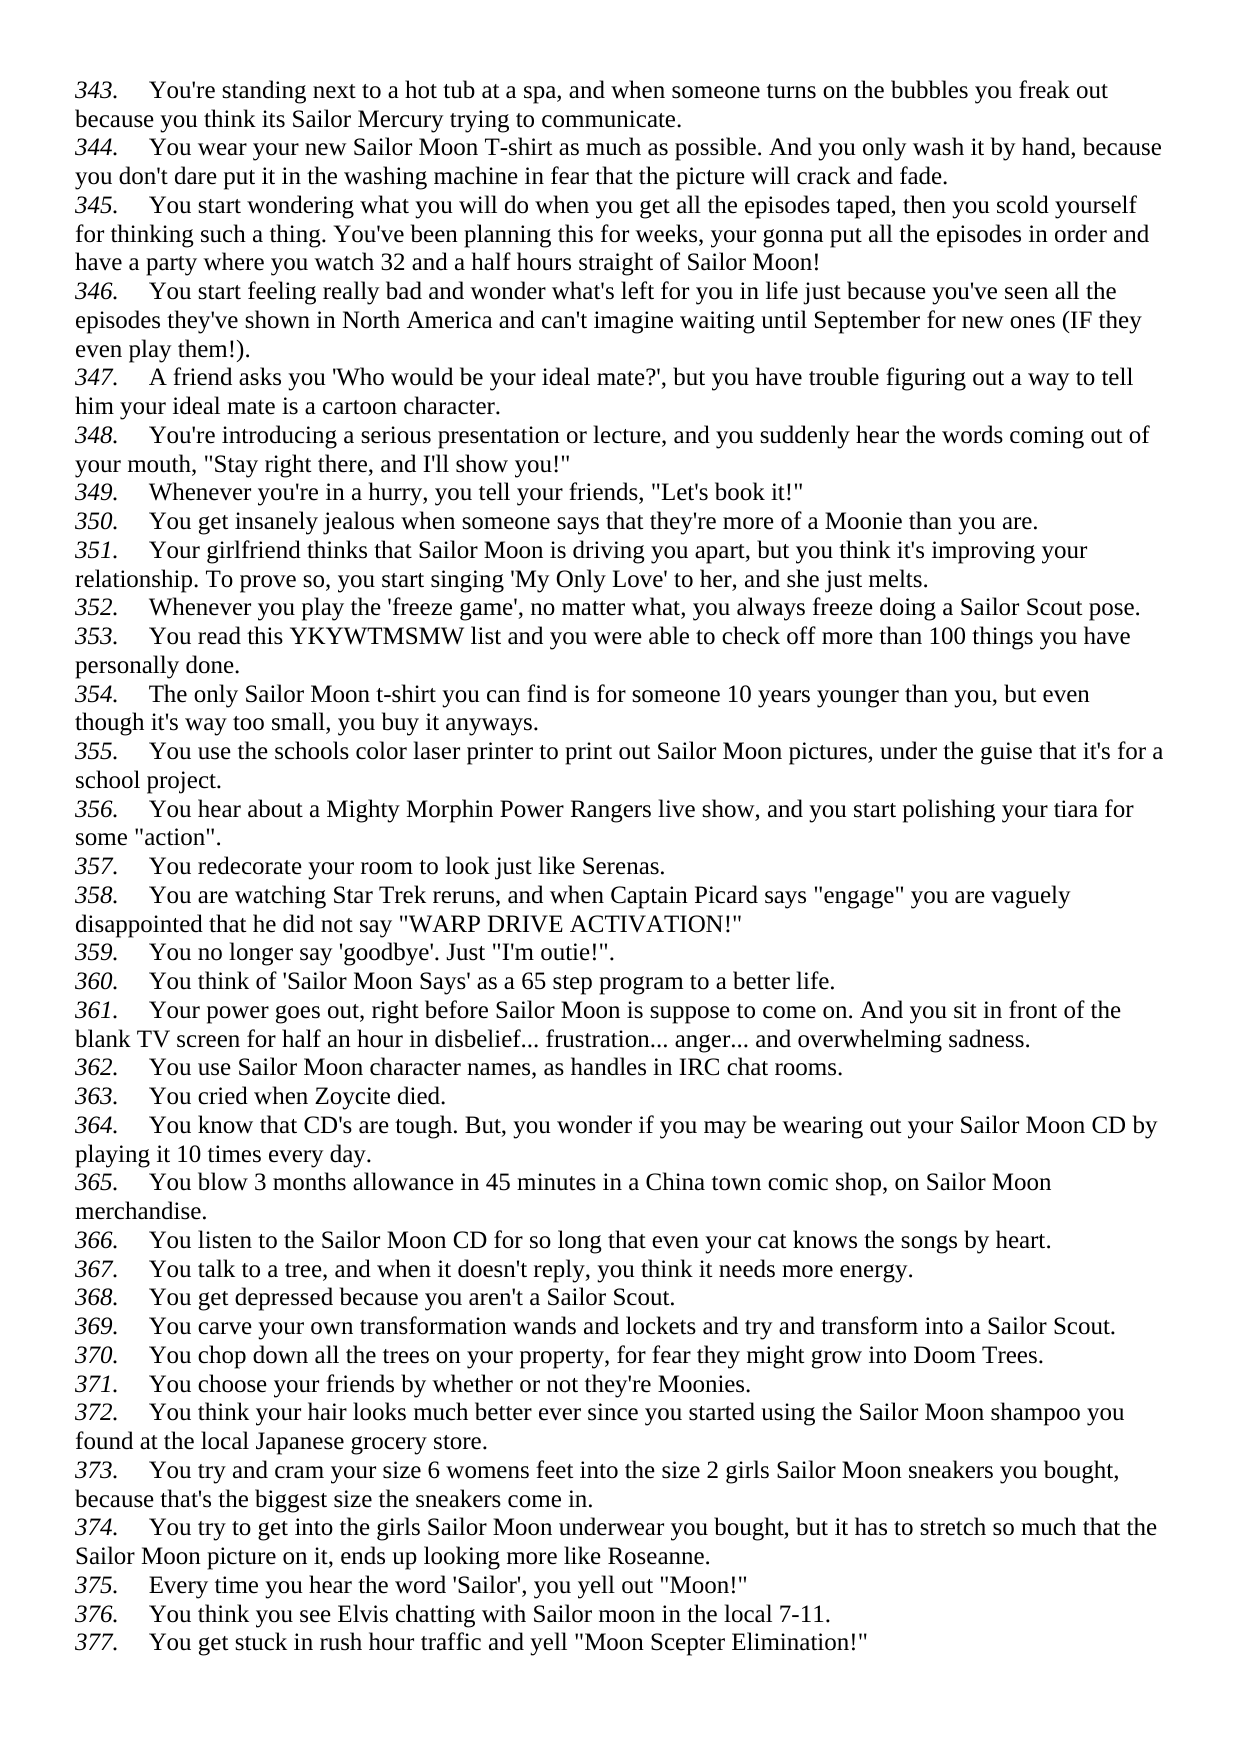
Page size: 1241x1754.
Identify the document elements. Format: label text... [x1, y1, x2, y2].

list Whenever you play the 'freeze game', no matter what, you always freeze doing a Sailor Scout pose. [75, 592, 1165, 621]
list You think your hair looks much better ever since you started using the Sailor Moon shampoo you found at the local Japanese grocery store. [75, 1397, 1165, 1455]
list You get depressed because you aren't a Sailor Scout. [75, 1282, 1165, 1311]
list You choose your friends by whether or not they're Moonies. [75, 1369, 1165, 1397]
list You chop down all the trees on your property, for fear they might grow into Doom Trees. [75, 1340, 1165, 1369]
list You talk to a tree, and when it doesn't reply, you think it needs more energy. [75, 1254, 1165, 1282]
list You hear about a Mighty Morphin Power Rangers live show, and you start polishing your tiara for some "action". [75, 794, 1165, 851]
list You start feeling really bad and wonder what's left for you in life just because you've seen all the episodes they've shown in North America and can't imagine waiting until September for new ones (IF they even play them!). [75, 276, 1165, 362]
list You think you see Elvis chatting with Sailor moon in the local 7-11. [75, 1599, 1165, 1627]
list You wear your new Sailor Moon T-shirt as much as possible. And you only wash it by hand, because you don't dare put it in the washing machine in fear that the picture will crack and fade. [75, 132, 1165, 190]
list You try to get into the girls Sailor Moon underwear you bought, but it has to stretch so much that the Sailor Moon picture on it, ends up looking more like Roseanne. [75, 1512, 1165, 1570]
list You read this YKYWTMSMW list and you were able to check off more than 100 things you have personally done. [75, 621, 1165, 679]
list Whenever you're in a hurry, you tell your friends, "Let's book it!" [75, 477, 1165, 506]
list You start wondering what you will do when you get all the episodes taped, then you scold yourself for thinking such a thing. You've been planning this for weeks, your gonna put all the episodes in order and have a party where you watch 32 and a half hours straight of Sailor Moon! [75, 190, 1165, 276]
list You get stuck in rush hour traffic and yell "Moon Scepter Elimination!" [75, 1627, 1165, 1656]
list A friend asks you 'Who would be your ideal mate?', but you have trouble figuring out a way to tell him your ideal mate is a cartoon character. [75, 362, 1165, 420]
list You blow 3 months allowance in 45 minutes in a China town comic shop, on Sailor Moon merchandise. [75, 1167, 1165, 1225]
list You know that CD's are tough. But, you wonder if you may be wearing out your Sailor Moon CD by playing it 10 times every day. [75, 1110, 1165, 1167]
list You use Sailor Moon character names, as handles in IRC chat rooms. [75, 1052, 1165, 1081]
list You try and cram your size 6 womens feet into the size 2 girls Sailor Moon sneakers you bought, because that's the biggest size the sneakers come in. [75, 1455, 1165, 1512]
list You redecorate your room to look just like Serenas. [75, 851, 1165, 880]
list You are watching Star Trek reruns, and when Captain Picard says "engage" you are vaguely disappointed that he did not say "WARP DRIVE ACTIVATION!" [75, 880, 1165, 937]
list You think of 'Sailor Moon Says' as a 65 step program to a better life. [75, 966, 1165, 995]
list You get insanely jealous when someone says that they're more of a Moonie than you are. [75, 506, 1165, 535]
list You're introducing a serious presentation or lecture, and you suddenly hear the words coming out of your mouth, "Stay right there, and I'll show you!" [75, 420, 1165, 477]
list The only Sailor Moon t-shirt you can find is for someone 10 years younger than you, but even though it's way too small, you buy it anyways. [75, 679, 1165, 736]
list You no longer say 'goodbye'. Just "I'm outie!". [75, 937, 1165, 966]
list You listen to the Sailor Moon CD for so long that even your cat knows the songs by heart. [75, 1225, 1165, 1254]
list Your power goes out, right before Sailor Moon is suppose to come on. And you sit in front of the blank TV screen for half an hour in disbelief... frustration... anger... and overwhelming sadness. [75, 995, 1165, 1052]
list You cried when Zoycite died. [75, 1081, 1165, 1110]
list Your girlfriend thinks that Sailor Moon is driving you apart, but you think it's improving your relationship. To prove so, you start singing 'My Only Love' to her, and she just melts. [75, 535, 1165, 592]
list You carve your own transformation wands and lockets and try and transform into a Sailor Scout. [75, 1311, 1165, 1340]
list You're standing next to a hot tub at a spa, and when someone turns on the bubbles you freak out because you think its Sailor Mercury trying to communicate. [75, 75, 1165, 132]
list Every time you hear the word 'Sailor', you yell out "Moon!" [75, 1570, 1165, 1599]
list You use the schools color laser printer to print out Sailor Moon pictures, under the guise that it's for a school project. [75, 736, 1165, 794]
